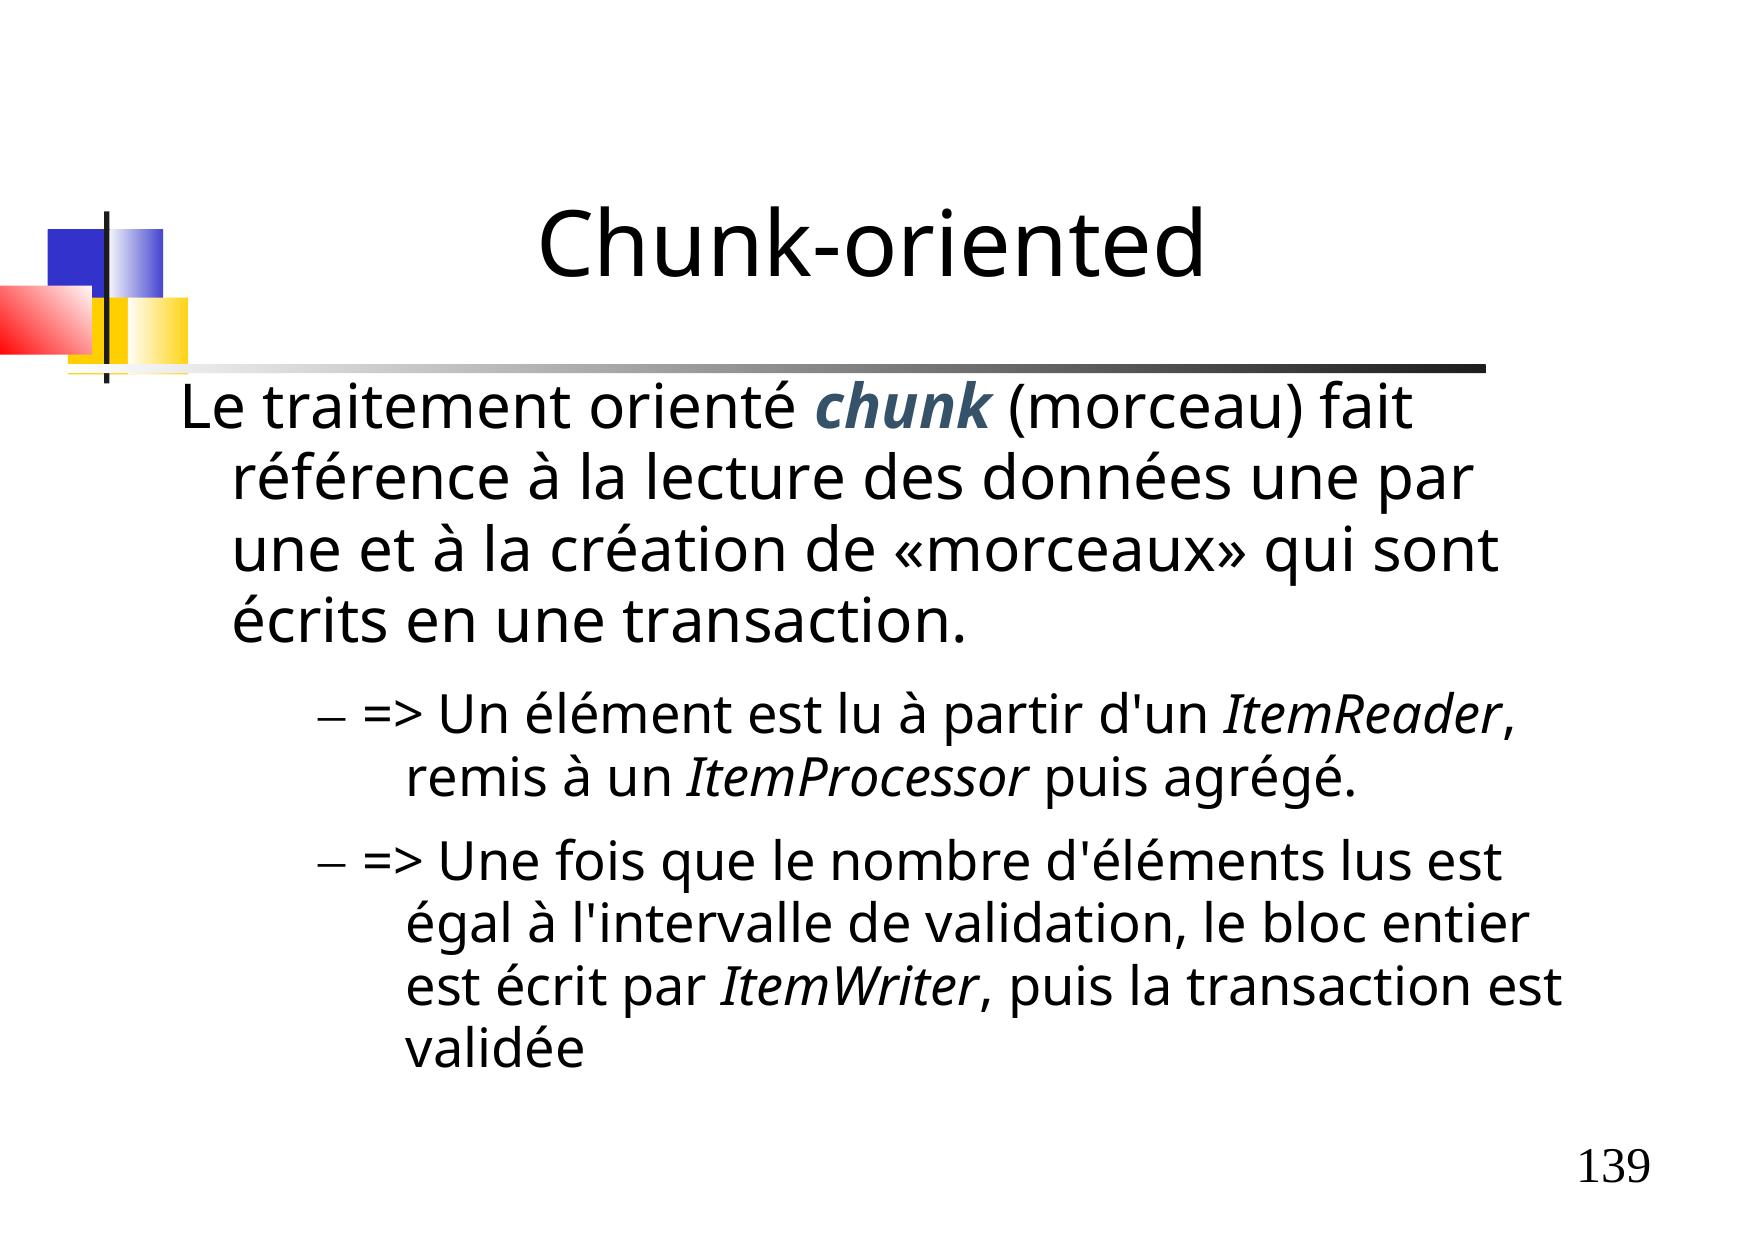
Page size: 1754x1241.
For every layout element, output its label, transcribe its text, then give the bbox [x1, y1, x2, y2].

title Chunk-oriented [179, 139, 1567, 351]
list Le traitement orienté chunk (morceau) fait référence à la lecture des données une par une et à la création de «morceaux» qui sont écrits en une transaction. => Un élément est lu à partir d'un ItemReader, remis à un ItemProcessor puis agrégé. => Une fois que le nombre d'éléments lus est égal à l'intervalle de validation, le bloc entier est écrit par ItemWriter, puis la transaction est validée [179, 371, 1567, 1091]
